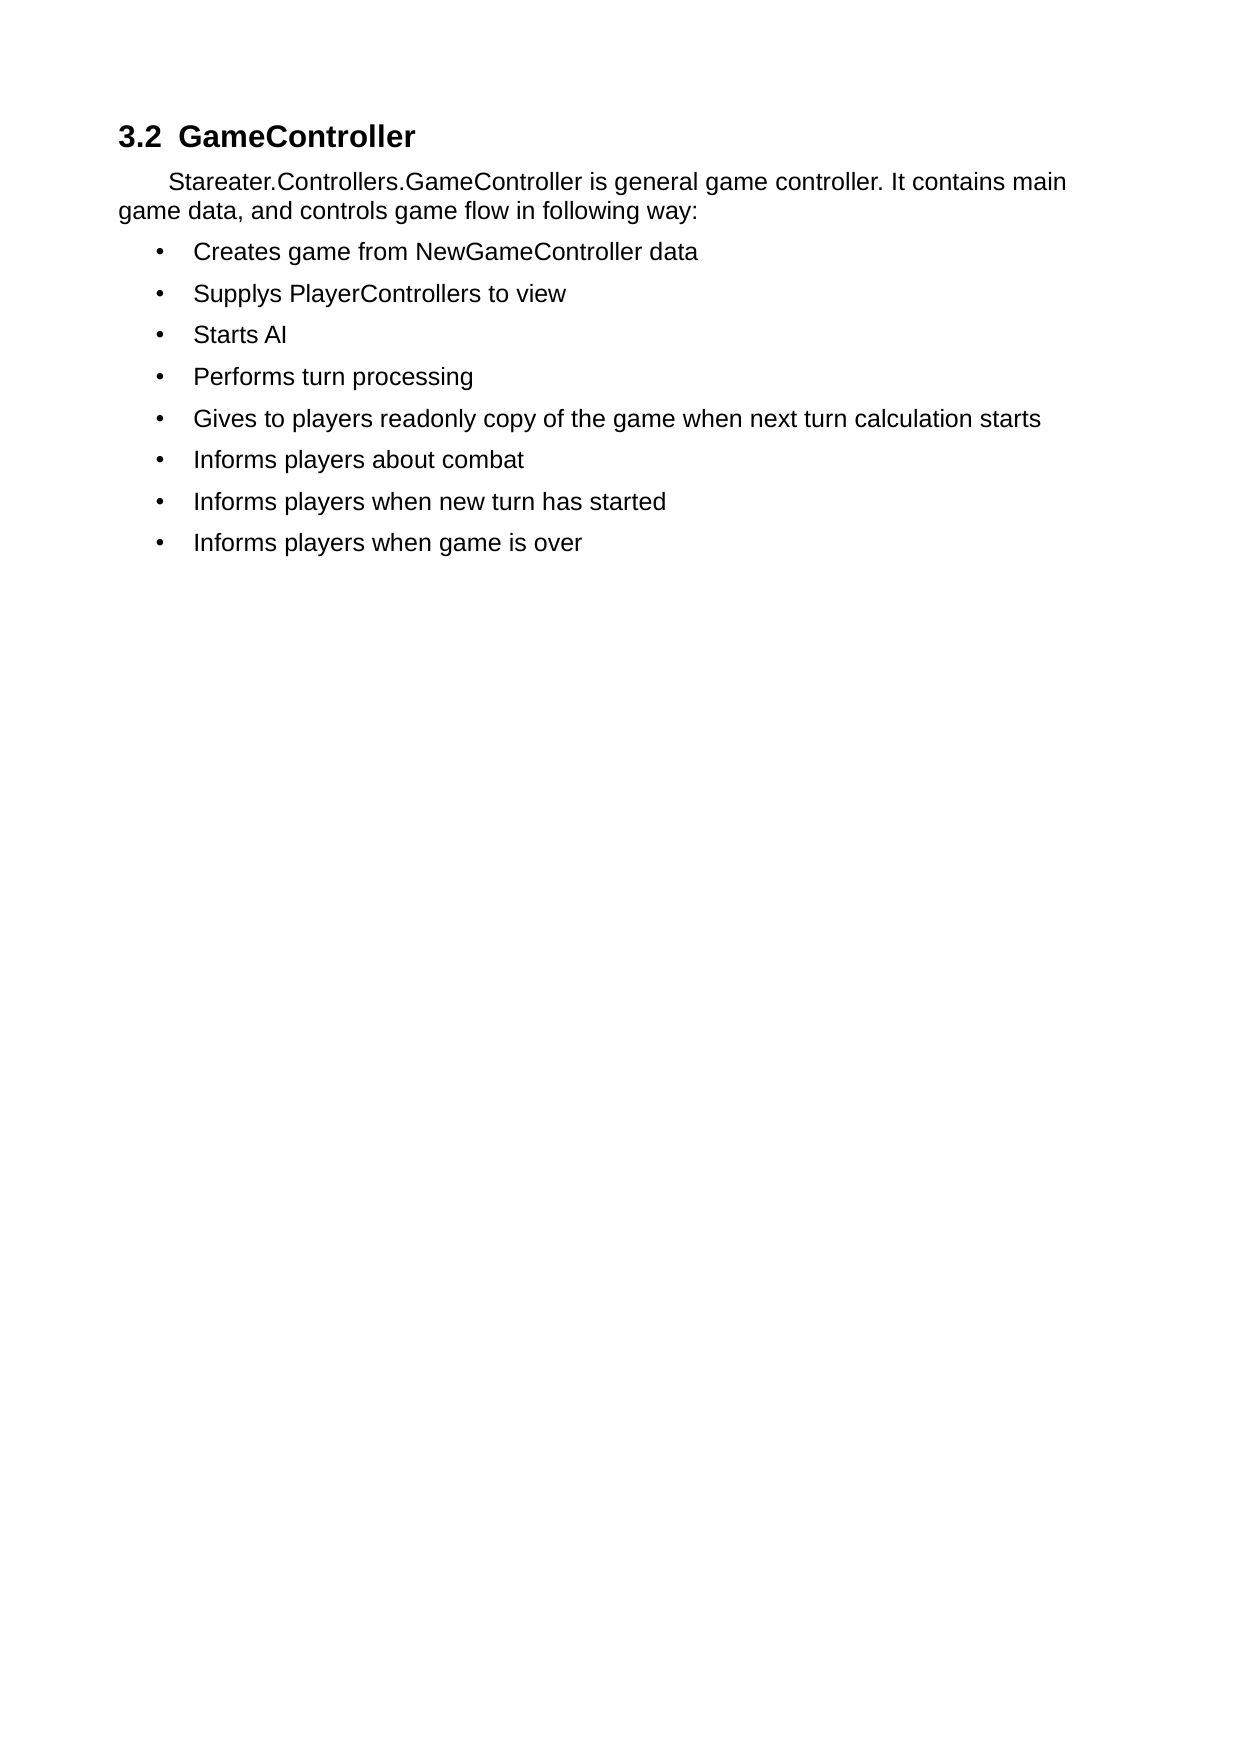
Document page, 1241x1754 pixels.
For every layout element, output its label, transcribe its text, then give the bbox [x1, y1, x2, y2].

list Informs players when new turn has started [156, 487, 1122, 516]
text Stareater.Controllers.GameController is general game controller. It contains main game data, and controls game flow in following way: [118, 167, 1122, 225]
list Informs players when game is over [156, 528, 1122, 557]
list Creates game from NewGameController data [156, 237, 1122, 266]
list Informs players about combat [156, 445, 1122, 474]
list Performs turn processing [156, 362, 1122, 391]
list Gives to players readonly copy of the game when next turn calculation starts [156, 403, 1122, 433]
list Starts AI [156, 320, 1122, 349]
subtitle GameController [118, 118, 1122, 154]
list Supplys PlayerControllers to view [156, 279, 1122, 308]
